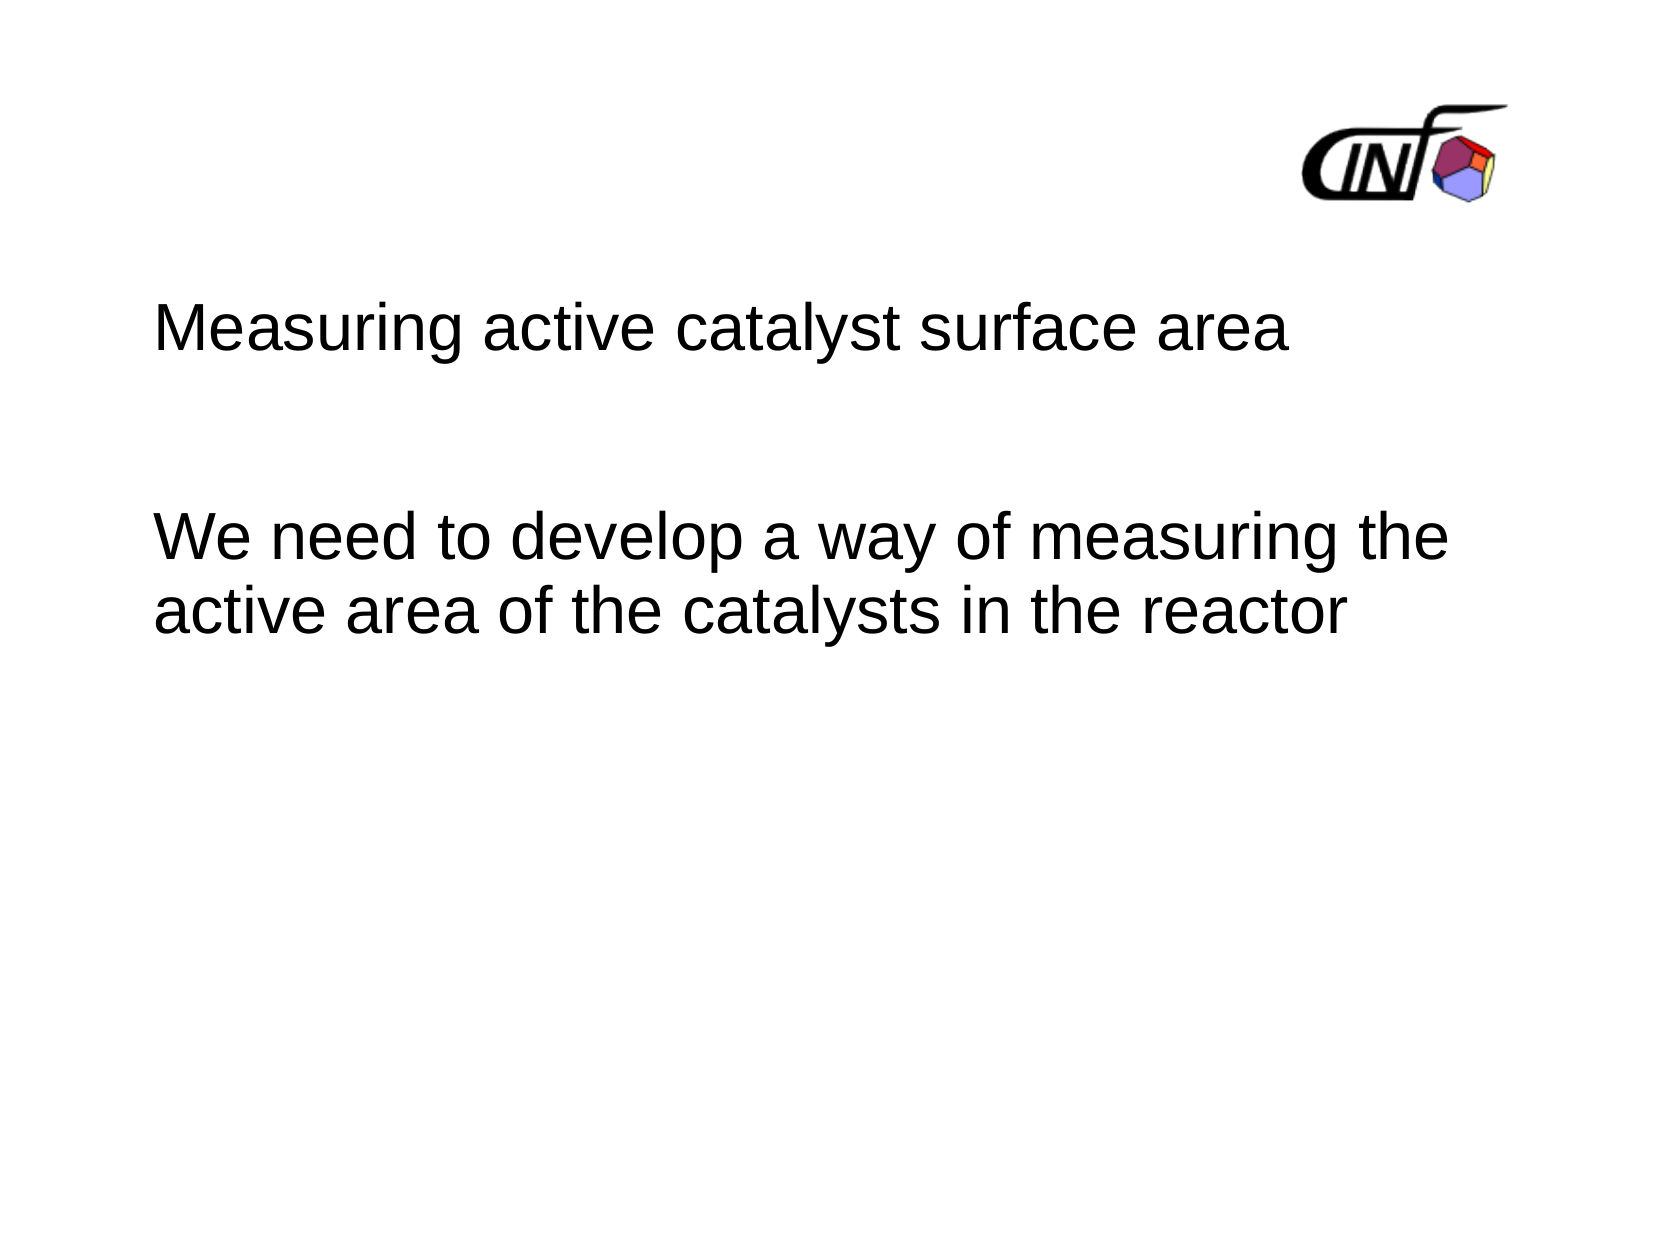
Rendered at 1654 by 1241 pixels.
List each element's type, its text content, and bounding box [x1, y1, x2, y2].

list Measuring active catalyst surface area We need to develop a way of measuring the active area of the catalysts in the reactor [82, 290, 1538, 1010]
picture [1295, 104, 1516, 205]
